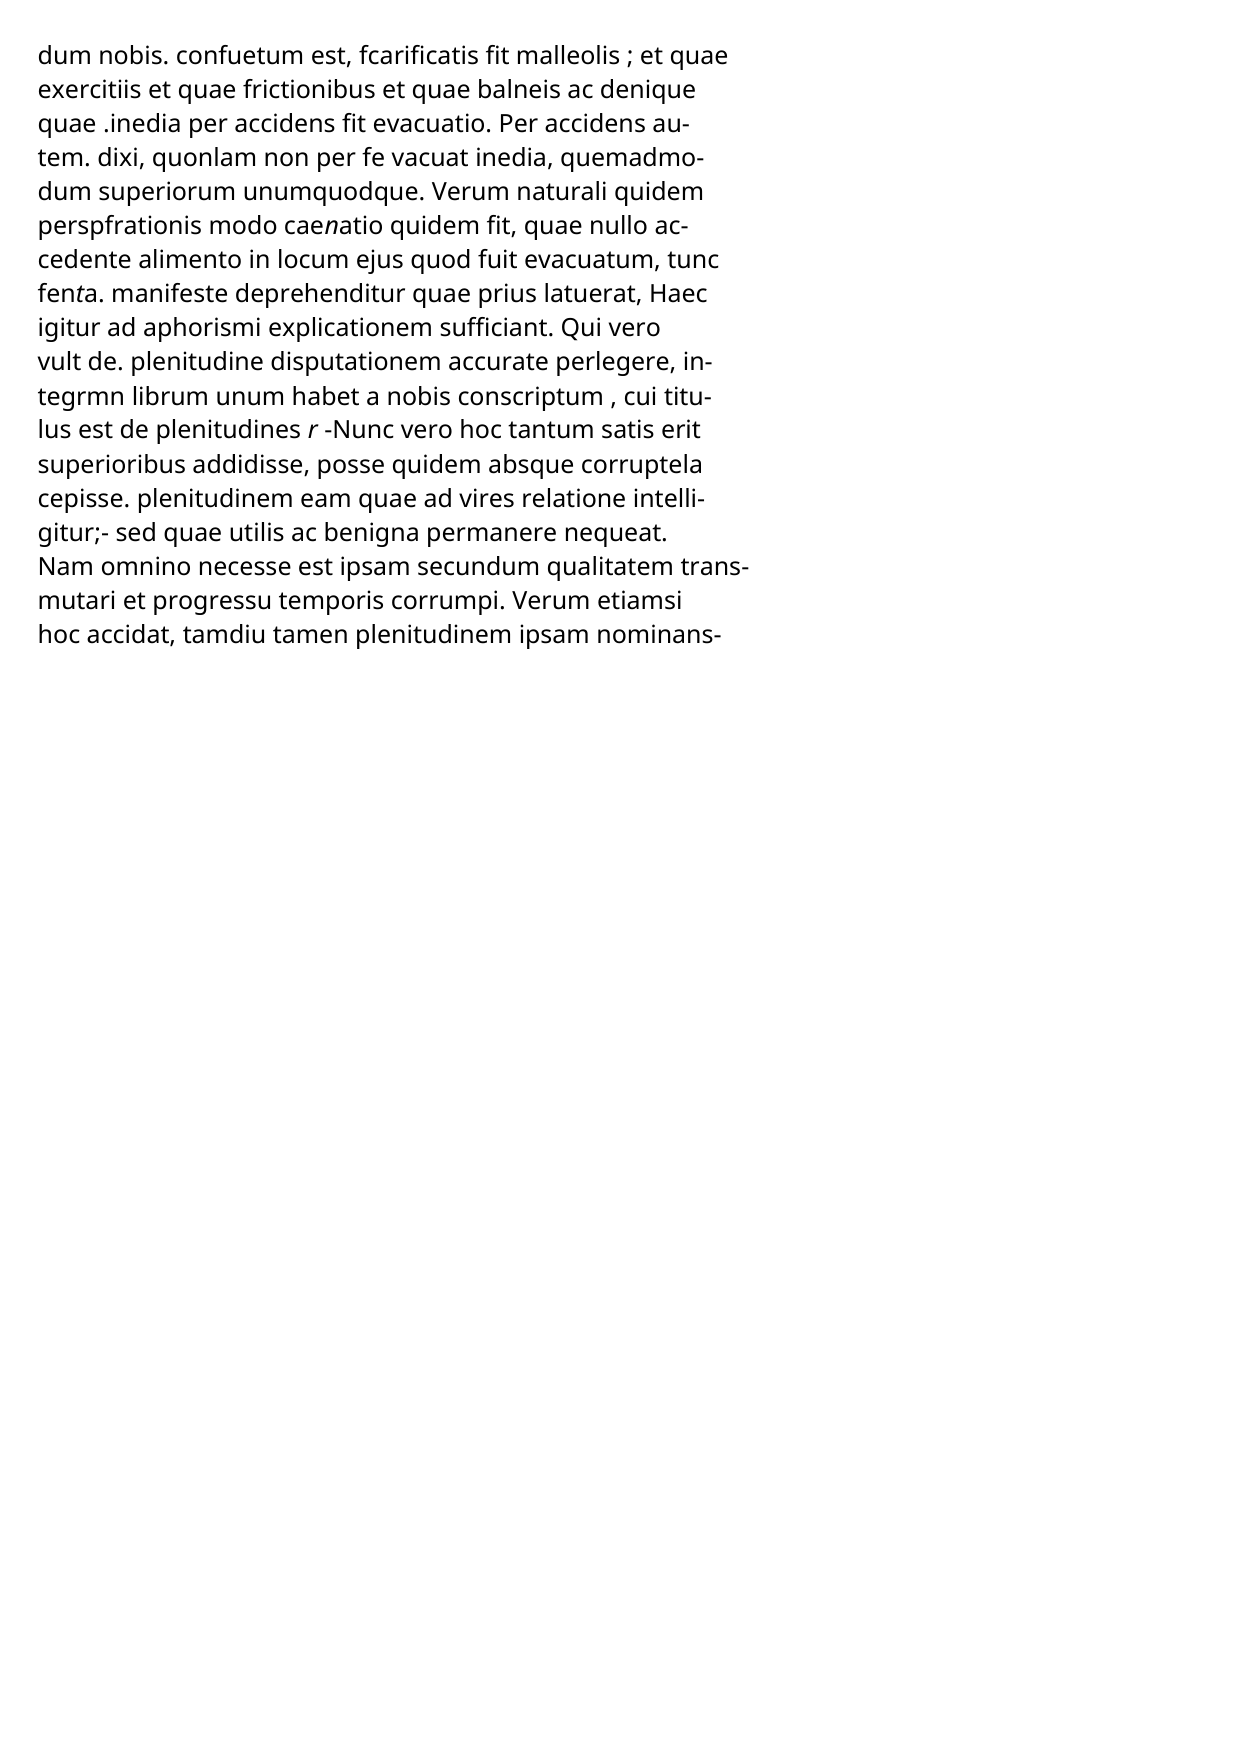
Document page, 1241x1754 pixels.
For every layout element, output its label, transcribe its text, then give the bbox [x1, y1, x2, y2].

text dum nobis. confuetum est, fcarificatis fit malleolis ; et quae exercitiis et quae frictionibus et quae balneis ac denique quae .inedia per accidens fit evacuatio. Per accidens au- tem. dixi, quonlam non per fe vacuat inedia, quemadmo- dum superiorum unumquodque. Verum naturali quidem perspfrationis modo caenatio quidem fit, quae nullo ac- cedente alimento in locum ejus quod fuit evacuatum, tunc fenta. manifeste deprehenditur quae prius latuerat, Haec igitur ad aphorismi explicationem sufficiant. Qui vero vult de. plenitudine disputationem accurate perlegere, in- tegrmn librum unum habet a nobis conscriptum , cui titu- lus est de plenitudines r -Nunc vero hoc tantum satis erit superioribus addidisse, posse quidem absque corruptela cepisse. plenitudinem eam quae ad vires relatione intelli- gitur;- sed quae utilis ac benigna permanere nequeat. Nam omnino necesse est ipsam secundum qualitatem trans- mutari et progressu temporis corrumpi. Verum etiamsi hoc accidat, tamdiu tamen plenitudinem ipsam nominans- [37, 37, 1203, 651]
